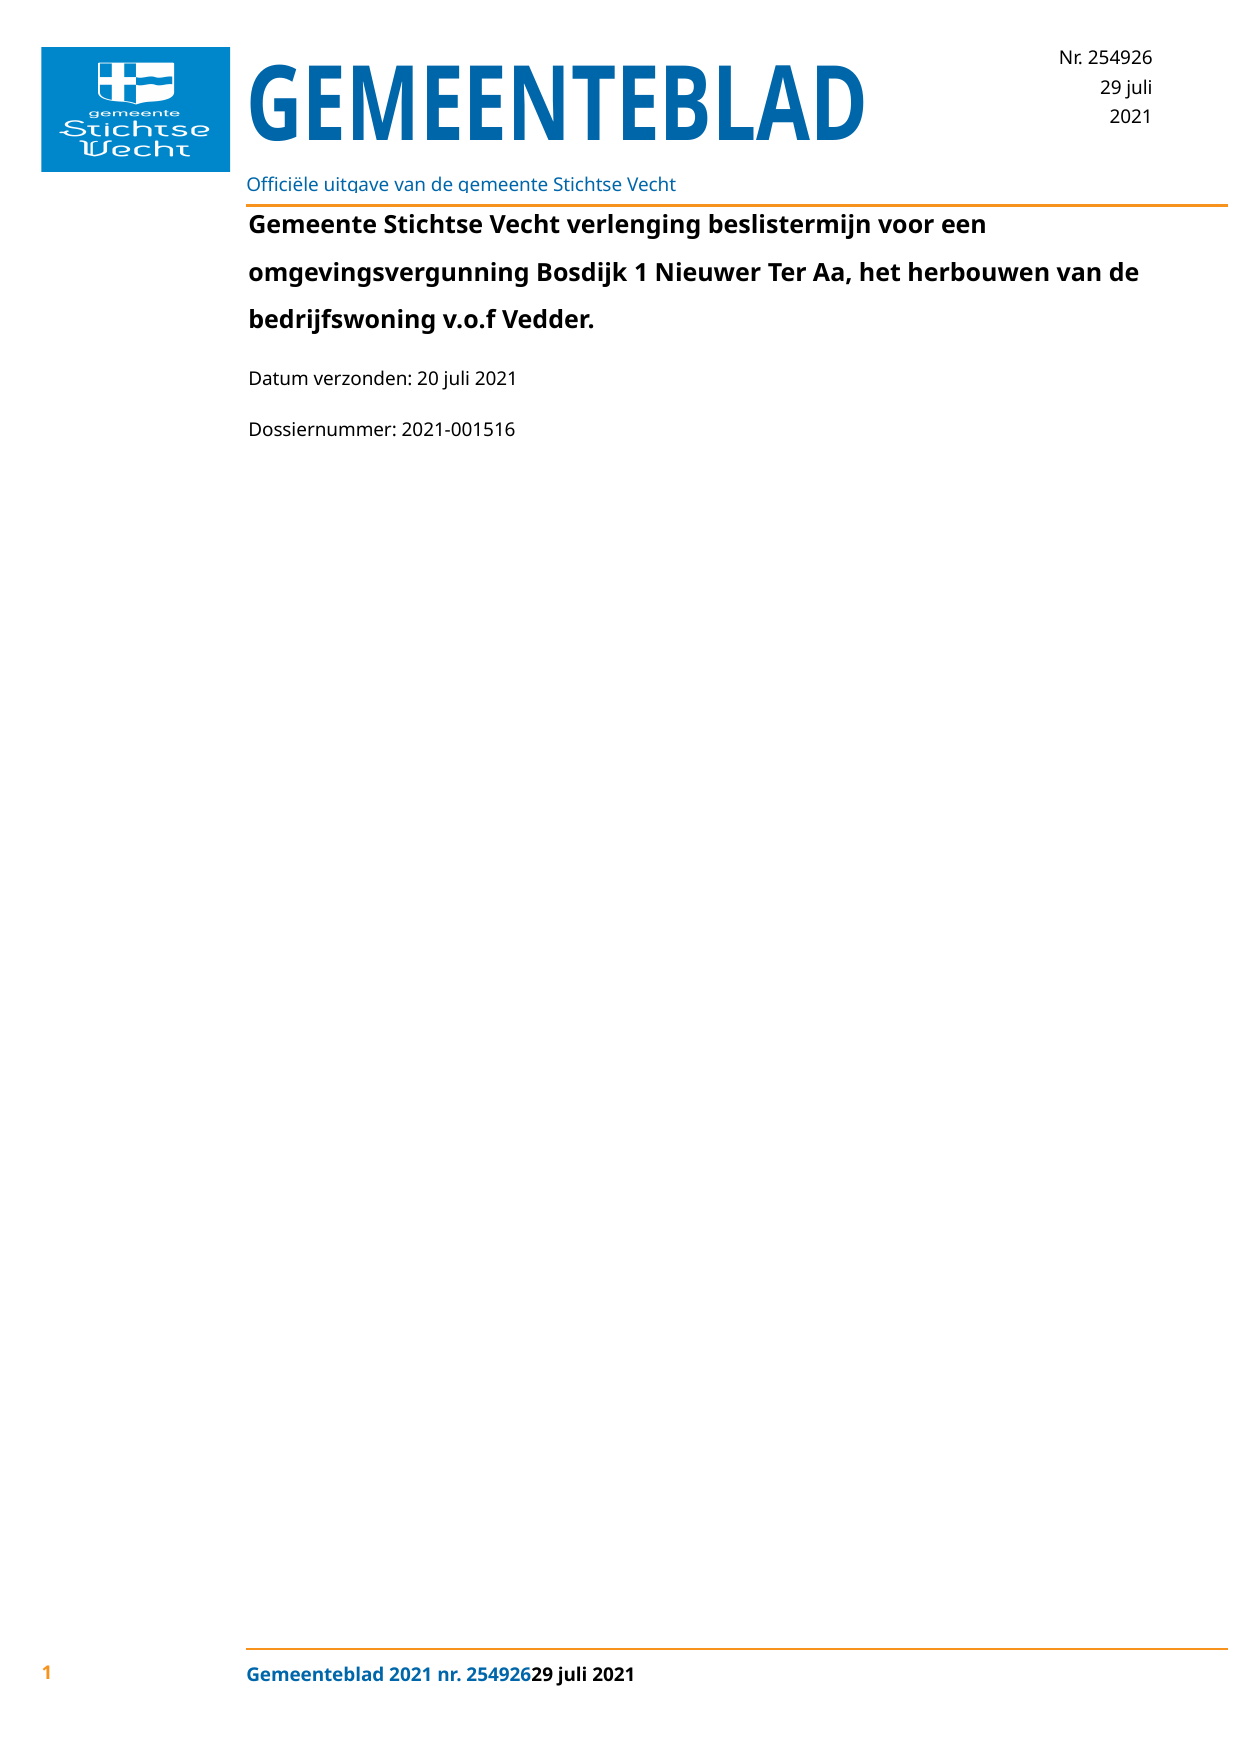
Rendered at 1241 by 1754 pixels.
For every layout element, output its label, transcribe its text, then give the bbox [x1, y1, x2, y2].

picture [99, 63, 135, 101]
picture [137, 63, 174, 103]
text Dossiernummer: 2021-001516 [248, 416, 1152, 442]
text Datum verzonden: 20 juli 2021 [248, 366, 1152, 391]
text Gemeente Stichtse Vecht verlenging beslistermijn voor een omgevingsvergunning Bosdijk 1 Nieuwer Ter Aa, het herbouwen van de bedrijfswoning v.o.f Vedder. [248, 207, 1152, 336]
